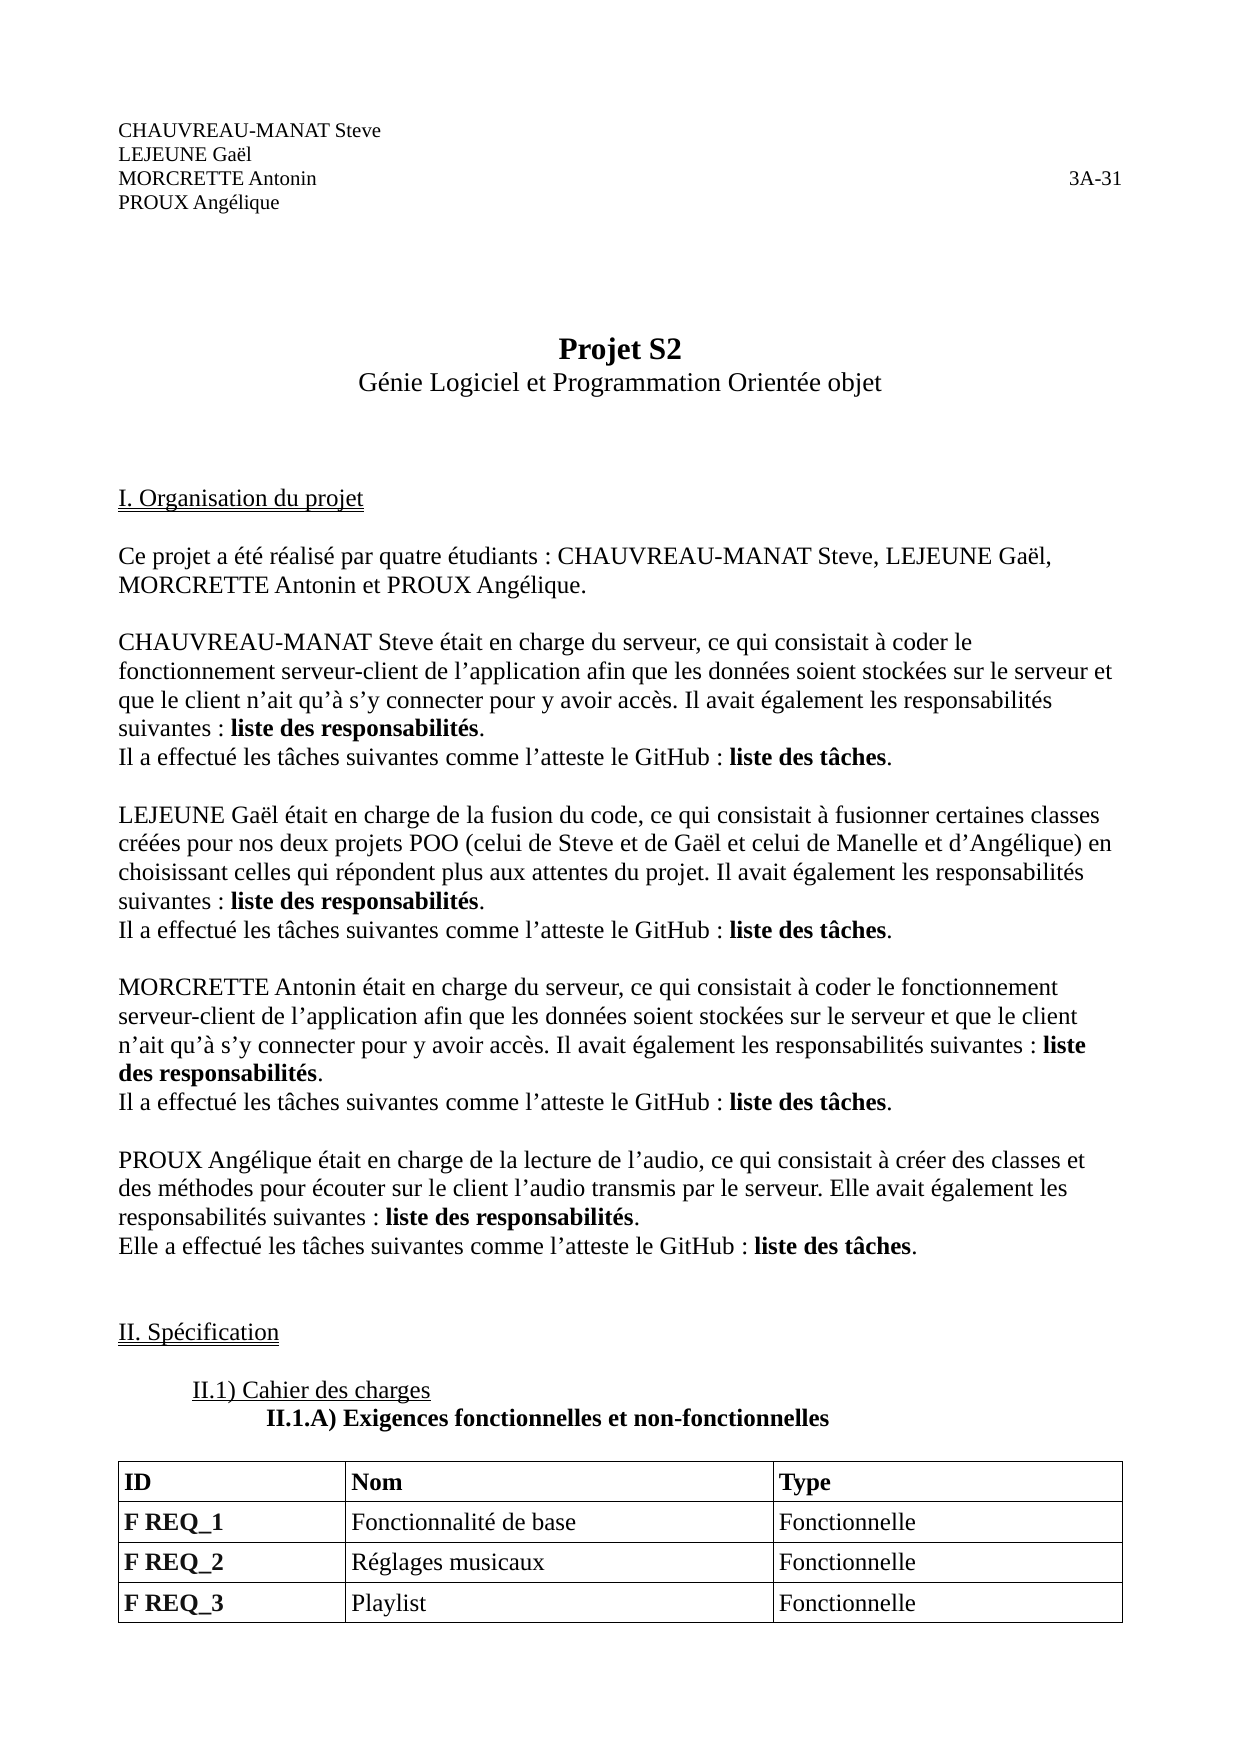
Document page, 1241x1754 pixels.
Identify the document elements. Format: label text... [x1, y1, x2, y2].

text Génie Logiciel et Programmation Orientée objet [118, 366, 1122, 397]
table_cell F REQ_1 [119, 1502, 345, 1542]
table_header ID [119, 1462, 345, 1501]
text Il a effectué les tâches suivantes comme l’atteste le GitHub : liste des tâches. [118, 915, 1122, 943]
table_header Type [774, 1462, 1122, 1501]
table_cell Fonctionnelle [774, 1583, 1122, 1622]
table_header Nom [346, 1462, 773, 1501]
text Elle a effectué les tâches suivantes comme l’atteste le GitHub : liste des tâches. [118, 1231, 1122, 1260]
table_cell F REQ_3 [119, 1583, 345, 1622]
text II.1.A) Exigences fonctionnelles et non-fonctionnelles [118, 1403, 1122, 1432]
text MORCRETTE Antonin était en charge du serveur, ce qui consistait à coder le fonctionnement serveur-client de l’application afin que les données soient stockées sur le serveur et que le client n’ait qu’à s’y connecter pour y avoir accès. Il avait également les responsabilités suivantes : liste des responsabilités. [118, 972, 1122, 1087]
text CHAUVREAU-MANAT Steve était en charge du serveur, ce qui consistait à coder le fonctionnement serveur-client de l’application afin que les données soient stockées sur le serveur et que le client n’ait qu’à s’y connecter pour y avoir accès. Il avait également les responsabilités suivantes : liste des responsabilités. [118, 627, 1122, 742]
text Il a effectué les tâches suivantes comme l’atteste le GitHub : liste des tâches. [118, 742, 1122, 771]
text LEJEUNE Gaël était en charge de la fusion du code, ce qui consistait à fusionner certaines classes créées pour nos deux projets POO (celui de Steve et de Gaël et celui de Manelle et d’Angélique) en choisissant celles qui répondent plus aux attentes du projet. Il avait également les responsabilités suivantes : liste des responsabilités. [118, 800, 1122, 915]
text II.1) Cahier des charges [118, 1375, 1122, 1403]
text PROUX Angélique était en charge de la lecture de l’audio, ce qui consistait à créer des classes et des méthodes pour écouter sur le client l’audio transmis par le serveur. Elle avait également les responsabilités suivantes : liste des responsabilités. [118, 1145, 1122, 1231]
table_cell F REQ_2 [119, 1543, 345, 1582]
text I. Organisation du projet [118, 483, 1122, 512]
table_cell Fonctionnalité de base [346, 1502, 773, 1542]
text Ce projet a été réalisé par quatre étudiants : CHAUVREAU-MANAT Steve, LEJEUNE Gaël, MORCRETTE Antonin et PROUX Angélique. [118, 541, 1122, 598]
table_cell Playlist [346, 1583, 773, 1622]
text II. Spécification [118, 1317, 1122, 1346]
table_cell Fonctionnelle [774, 1502, 1122, 1542]
text Il a effectué les tâches suivantes comme l’atteste le GitHub : liste des tâches. [118, 1087, 1122, 1116]
table_cell Réglages musicaux [346, 1543, 773, 1582]
table_cell Fonctionnelle [774, 1543, 1122, 1582]
text Projet S2 [118, 330, 1122, 366]
